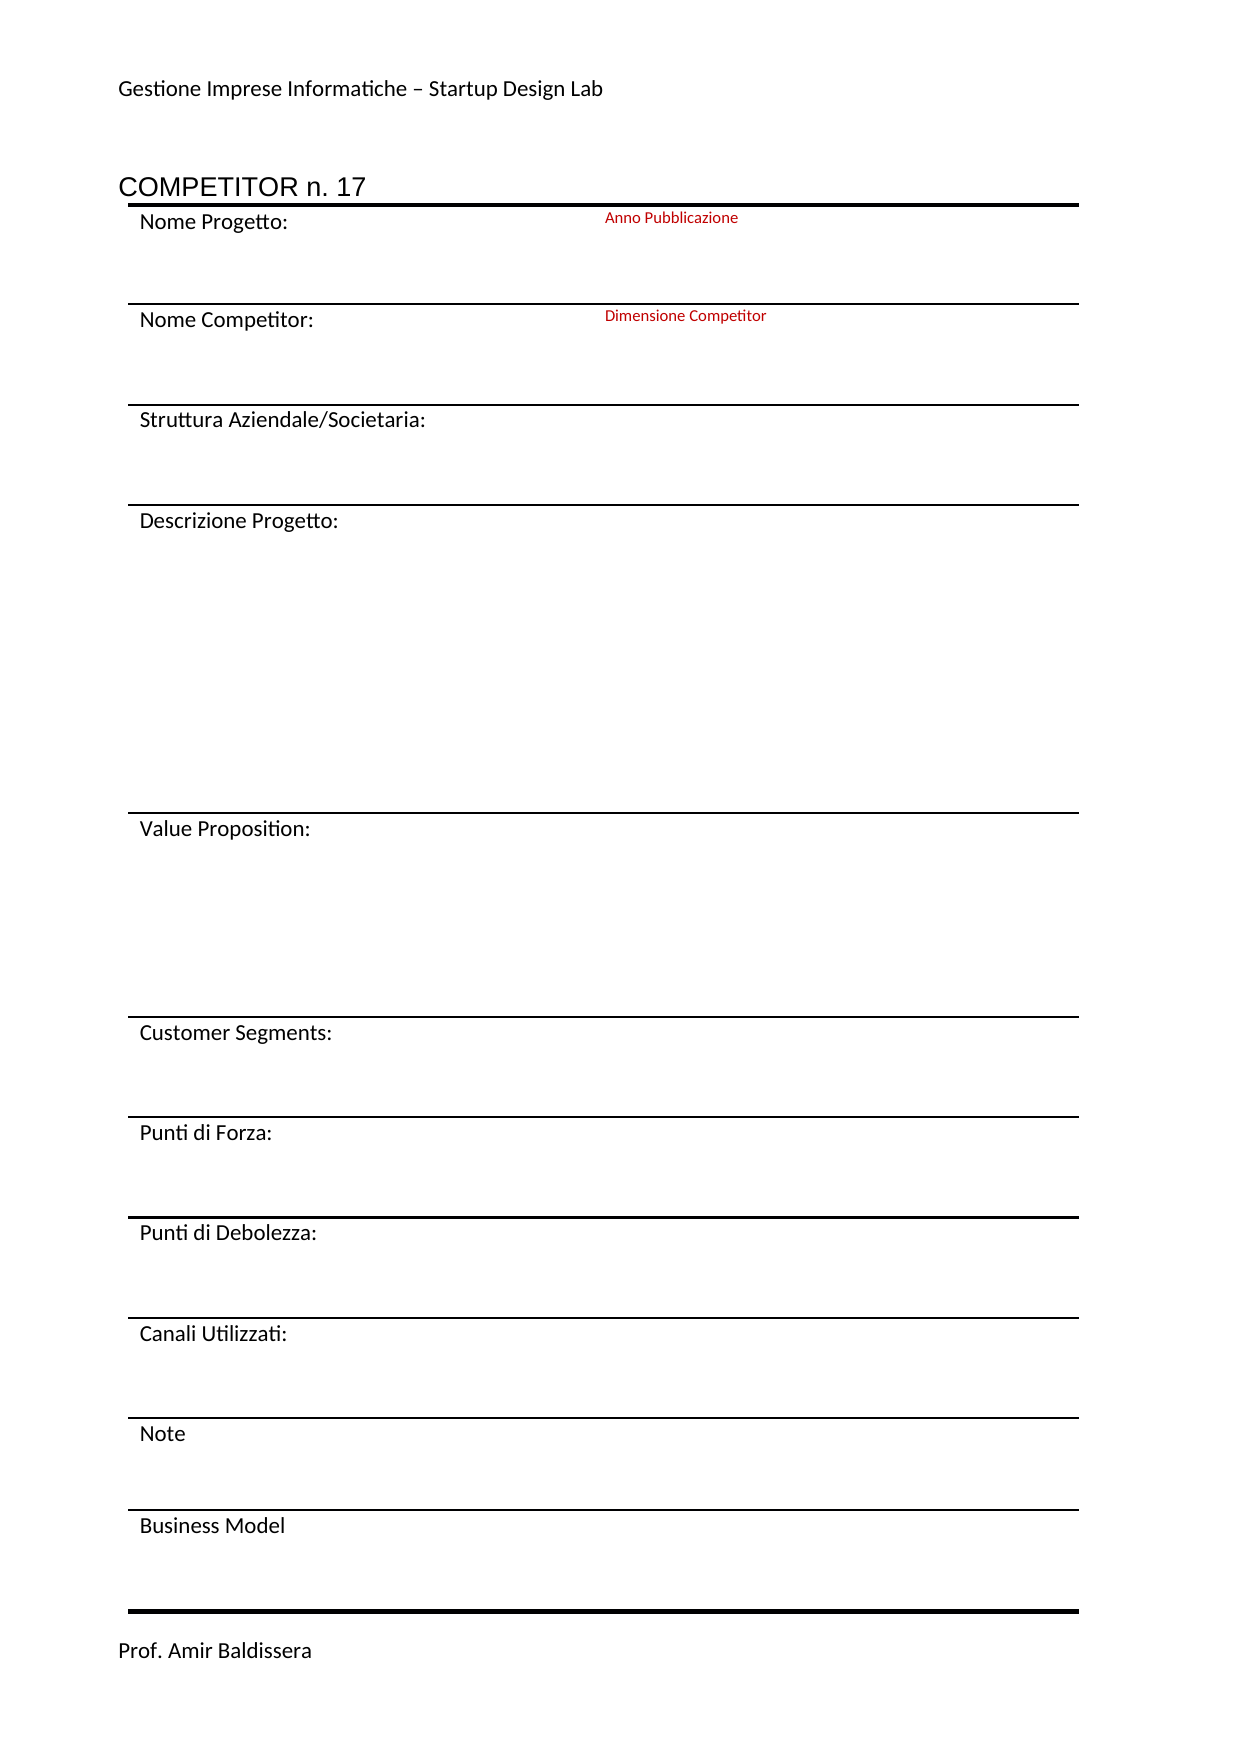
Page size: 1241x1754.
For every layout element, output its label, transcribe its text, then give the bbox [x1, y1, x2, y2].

table_cell Punti di Forza: [128, 1118, 1078, 1216]
table_cell Value Proposition: [128, 814, 1078, 1016]
table_cell Canali Utilizzati: [128, 1319, 1078, 1417]
table_cell Note [128, 1419, 1078, 1509]
table_cell Descrizione Progetto: [128, 506, 1078, 812]
table_cell Business Model [128, 1511, 1078, 1609]
table_header Anno Pubblicazione [594, 207, 1078, 303]
table_cell Customer Segments: [128, 1018, 1078, 1116]
table_cell Struttura Aziendale/Societaria: [128, 406, 1078, 504]
table_header Nome Progetto: [128, 207, 593, 303]
table_cell Nome Competitor: [128, 305, 593, 403]
subtitle COMPETITOR n. 17 [118, 171, 1122, 203]
table_cell Punti di Debolezza: [128, 1219, 1078, 1317]
table_cell Dimensione Competitor [594, 305, 1078, 403]
